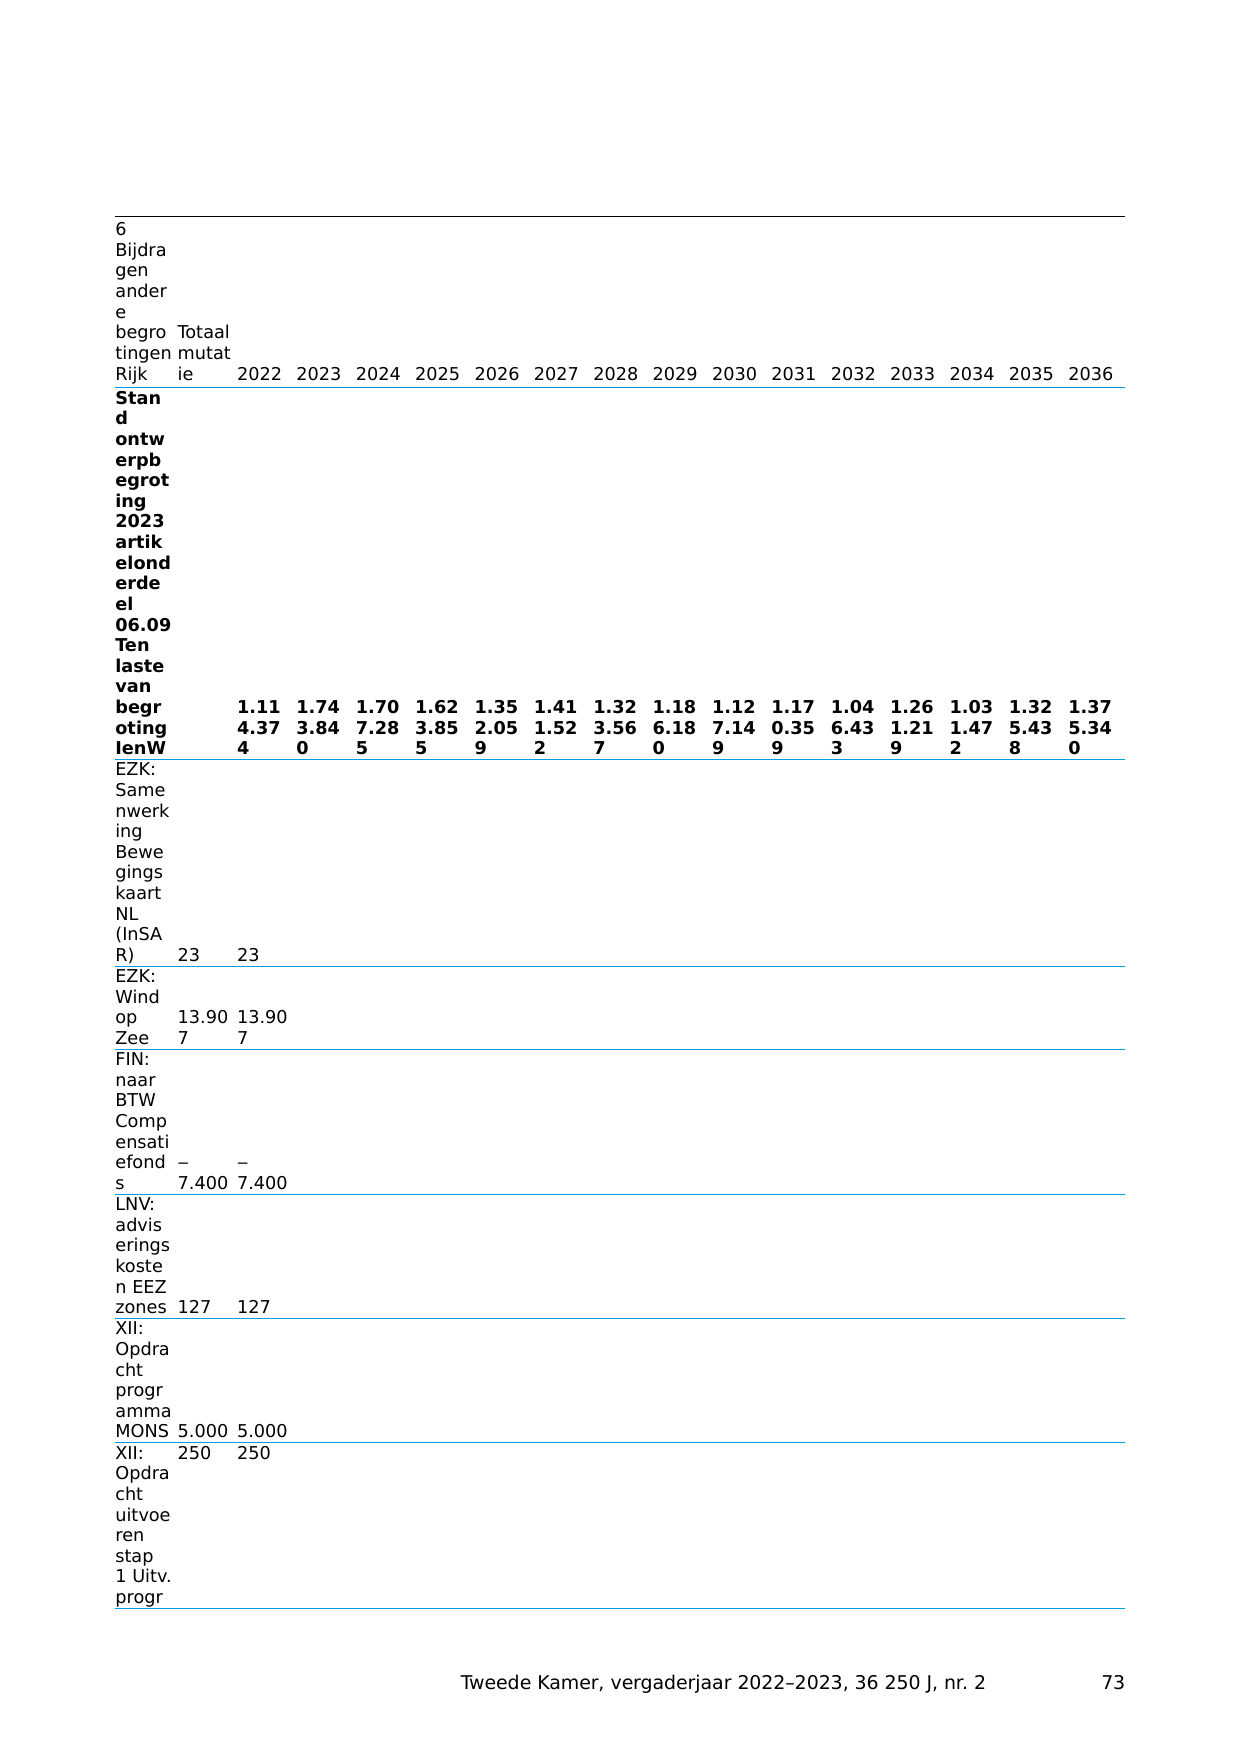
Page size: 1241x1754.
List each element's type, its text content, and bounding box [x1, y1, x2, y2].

table_cell [709, 1443, 768, 1608]
table_cell 2033 [887, 217, 946, 387]
table_cell [1006, 1319, 1065, 1442]
table_cell [1065, 1050, 1125, 1193]
table_cell [590, 1195, 649, 1318]
table_cell 2025 [412, 217, 471, 387]
table_cell 1.352.059 [471, 388, 531, 759]
table_cell 6 Bijdragen andere begrotingen Rijk [115, 217, 174, 387]
table_cell [768, 1443, 828, 1608]
table_cell [650, 1319, 709, 1442]
table_cell [471, 1319, 531, 1442]
table_cell 250 [234, 1443, 293, 1608]
table_cell 1.031.472 [946, 388, 1006, 759]
table_cell [412, 760, 471, 966]
table_cell [1065, 1319, 1125, 1442]
table_cell ‒ 7.400 [175, 1050, 234, 1193]
table_cell [650, 1443, 709, 1608]
table_cell ‒ 7.400 [234, 1050, 293, 1193]
table_cell [768, 1195, 828, 1318]
table_cell XII: Opdracht uitvoeren stap 1 Uitv.progr [115, 1443, 174, 1608]
table_cell [709, 1195, 768, 1318]
table_cell 13.907 [234, 967, 293, 1049]
table_cell [175, 388, 234, 759]
table_cell [412, 1443, 471, 1608]
table_cell [590, 1319, 649, 1442]
table_cell [709, 1319, 768, 1442]
table_cell [353, 967, 412, 1049]
table_cell 2027 [531, 217, 590, 387]
table_cell [412, 1195, 471, 1318]
table_cell [828, 1319, 887, 1442]
table_cell [1065, 1443, 1125, 1608]
table_cell [1006, 1050, 1065, 1193]
table_cell Stand ontwerpbegroting 2023 artikelonderdeel 06.09 Ten laste van begroting IenW [115, 388, 174, 759]
table_cell [650, 1050, 709, 1193]
table_cell [709, 967, 768, 1049]
table_cell [412, 967, 471, 1049]
table_cell [650, 760, 709, 966]
table_cell [1006, 1443, 1065, 1608]
table_cell [1006, 967, 1065, 1049]
table_cell [709, 1050, 768, 1193]
table_cell 1.707.285 [353, 388, 412, 759]
table_cell [650, 1195, 709, 1318]
table_cell 1.127.149 [709, 388, 768, 759]
table_cell [887, 1195, 946, 1318]
table_cell [353, 760, 412, 966]
table_cell 2023 [293, 217, 353, 387]
table_cell 1.325.438 [1006, 388, 1065, 759]
table_cell [768, 967, 828, 1049]
table_cell [353, 1050, 412, 1193]
table_cell Totaal mutatie [175, 217, 234, 387]
table_cell [590, 760, 649, 966]
table_cell [412, 1319, 471, 1442]
table_cell [1065, 1195, 1125, 1318]
table_cell [650, 967, 709, 1049]
table_cell 127 [175, 1195, 234, 1318]
table_cell 1.743.840 [293, 388, 353, 759]
table_cell EZK: Wind op Zee [115, 967, 174, 1049]
table_cell 1.170.359 [768, 388, 828, 759]
table_cell [946, 1050, 1006, 1193]
table_cell [293, 1443, 353, 1608]
table_cell [1065, 760, 1125, 966]
table_cell FIN: naar BTW Compensatiefonds [115, 1050, 174, 1193]
table_cell 2030 [709, 217, 768, 387]
table_cell [471, 760, 531, 966]
table_cell [353, 1195, 412, 1318]
table_cell [768, 760, 828, 966]
table_cell 2031 [768, 217, 828, 387]
table_cell [590, 967, 649, 1049]
table_cell [1065, 967, 1125, 1049]
table_cell [293, 1195, 353, 1318]
table_cell [590, 1050, 649, 1193]
table_cell [887, 1443, 946, 1608]
table_cell [828, 1050, 887, 1193]
table_cell 2026 [471, 217, 531, 387]
table_cell XII: Opdracht programma MONS [115, 1319, 174, 1442]
table_cell [293, 1319, 353, 1442]
table_cell 5.000 [234, 1319, 293, 1442]
table_cell [828, 1443, 887, 1608]
table_cell [887, 760, 946, 966]
table_cell [531, 1319, 590, 1442]
table_cell 2024 [353, 217, 412, 387]
table_cell EZK: Samenwerking Bewegingskaart NL (InSAR) [115, 760, 174, 966]
table_cell 1.261.219 [887, 388, 946, 759]
table_cell 1.114.374 [234, 388, 293, 759]
table_cell 1.186.180 [650, 388, 709, 759]
table_cell [946, 1319, 1006, 1442]
table_cell 127 [234, 1195, 293, 1318]
table_cell [590, 1443, 649, 1608]
table_cell 2034 [946, 217, 1006, 387]
table_cell 23 [234, 760, 293, 966]
table_cell [293, 967, 353, 1049]
table_cell [531, 760, 590, 966]
table_cell 2022 [234, 217, 293, 387]
table_cell [828, 1195, 887, 1318]
table_cell 2032 [828, 217, 887, 387]
table_cell [471, 967, 531, 1049]
table_cell [353, 1443, 412, 1608]
table_cell [471, 1050, 531, 1193]
table_cell [471, 1195, 531, 1318]
table_cell [887, 1050, 946, 1193]
table_cell 5.000 [175, 1319, 234, 1442]
table_cell [531, 1195, 590, 1318]
table_cell [768, 1050, 828, 1193]
table_cell [1006, 1195, 1065, 1318]
table_cell [293, 760, 353, 966]
table_cell LNV: adviseringskosten EEZ zones [115, 1195, 174, 1318]
table_cell [828, 760, 887, 966]
table_header Tabel 15 Artikel 6 Bijdragen andere begrotingen van het Rijk (bedragen x € 1.000) [115, 191, 1125, 216]
table_cell [531, 967, 590, 1049]
table_cell [531, 1443, 590, 1608]
table_cell 2029 [650, 217, 709, 387]
table_cell 250 [175, 1443, 234, 1608]
table_cell 23 [175, 760, 234, 966]
table_cell 1.375.340 [1065, 388, 1125, 759]
table_cell 1.323.567 [590, 388, 649, 759]
table_cell 1.411.522 [531, 388, 590, 759]
table_cell 1.623.855 [412, 388, 471, 759]
table_cell [353, 1319, 412, 1442]
table_cell 2035 [1006, 217, 1065, 387]
table_cell [946, 760, 1006, 966]
table_cell [946, 967, 1006, 1049]
table_cell [887, 1319, 946, 1442]
table_cell [531, 1050, 590, 1193]
table_cell [946, 1195, 1006, 1318]
table_cell [1006, 760, 1065, 966]
table_cell [293, 1050, 353, 1193]
table_cell 2028 [590, 217, 649, 387]
table_cell [709, 760, 768, 966]
table_cell 2036 [1065, 217, 1125, 387]
table_cell [828, 967, 887, 1049]
table_cell [412, 1050, 471, 1193]
table_cell [768, 1319, 828, 1442]
table_cell [471, 1443, 531, 1608]
table_cell 1.046.433 [828, 388, 887, 759]
table_cell [946, 1443, 1006, 1608]
table_cell [887, 967, 946, 1049]
table_cell 13.907 [175, 967, 234, 1049]
